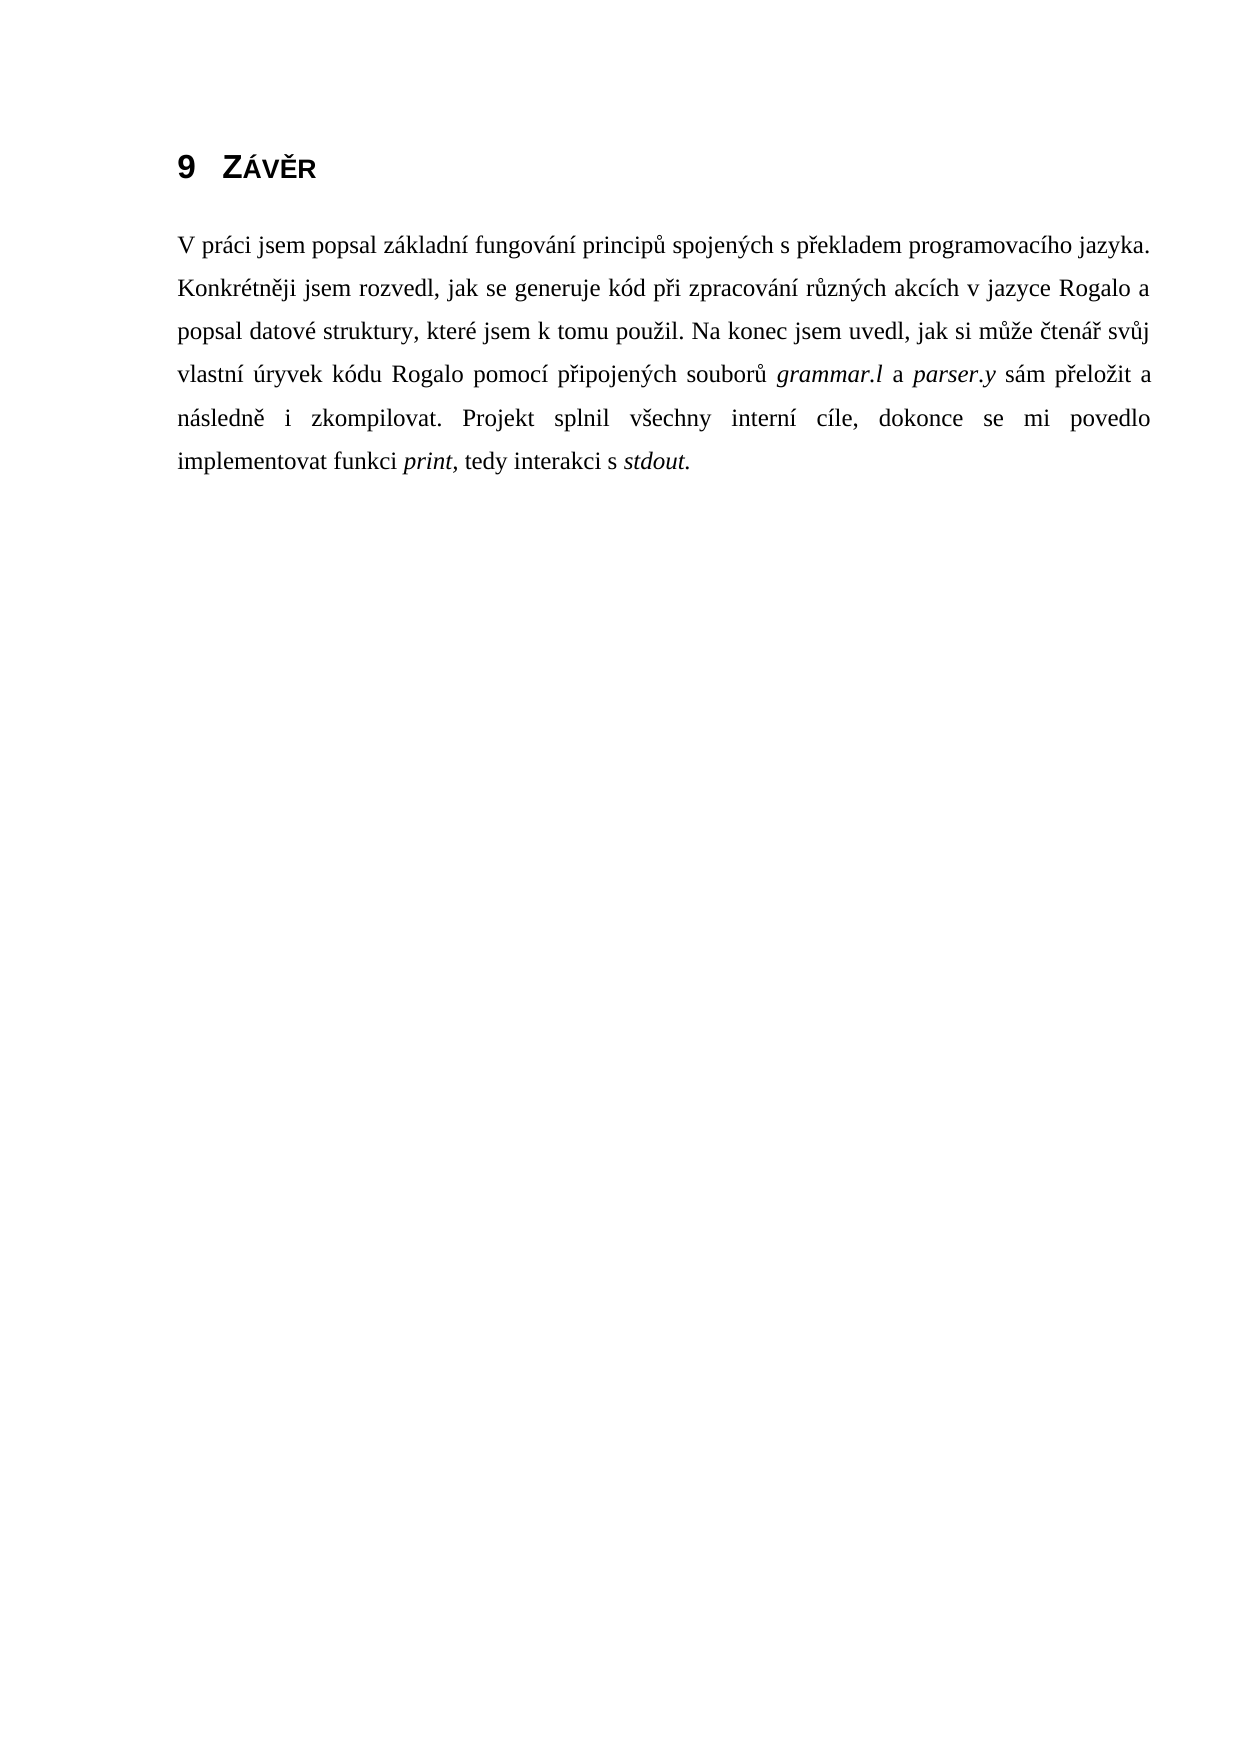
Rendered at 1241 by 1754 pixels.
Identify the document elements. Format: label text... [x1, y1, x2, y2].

text V práci jsem popsal základní fungování principů spojených s překladem programovacího jazyka. Konkrétněji jsem rozvedl, jak se generuje kód při zpracování různých akcích v jazyce Rogalo a popsal datové struktury, které jsem k tomu použil. Na konec jsem uvedl, jak si může čtenář svůj vlastní úryvek kódu Rogalo pomocí připojených souborů grammar.l a parser.y sám přeložit a následně i zkompilovat. Projekt splnil všechny interní cíle, dokonce se mi povedlo implementovat funkci print, tedy interakci s stdout. [177, 230, 1152, 474]
subtitle Závěr [177, 148, 1152, 186]
